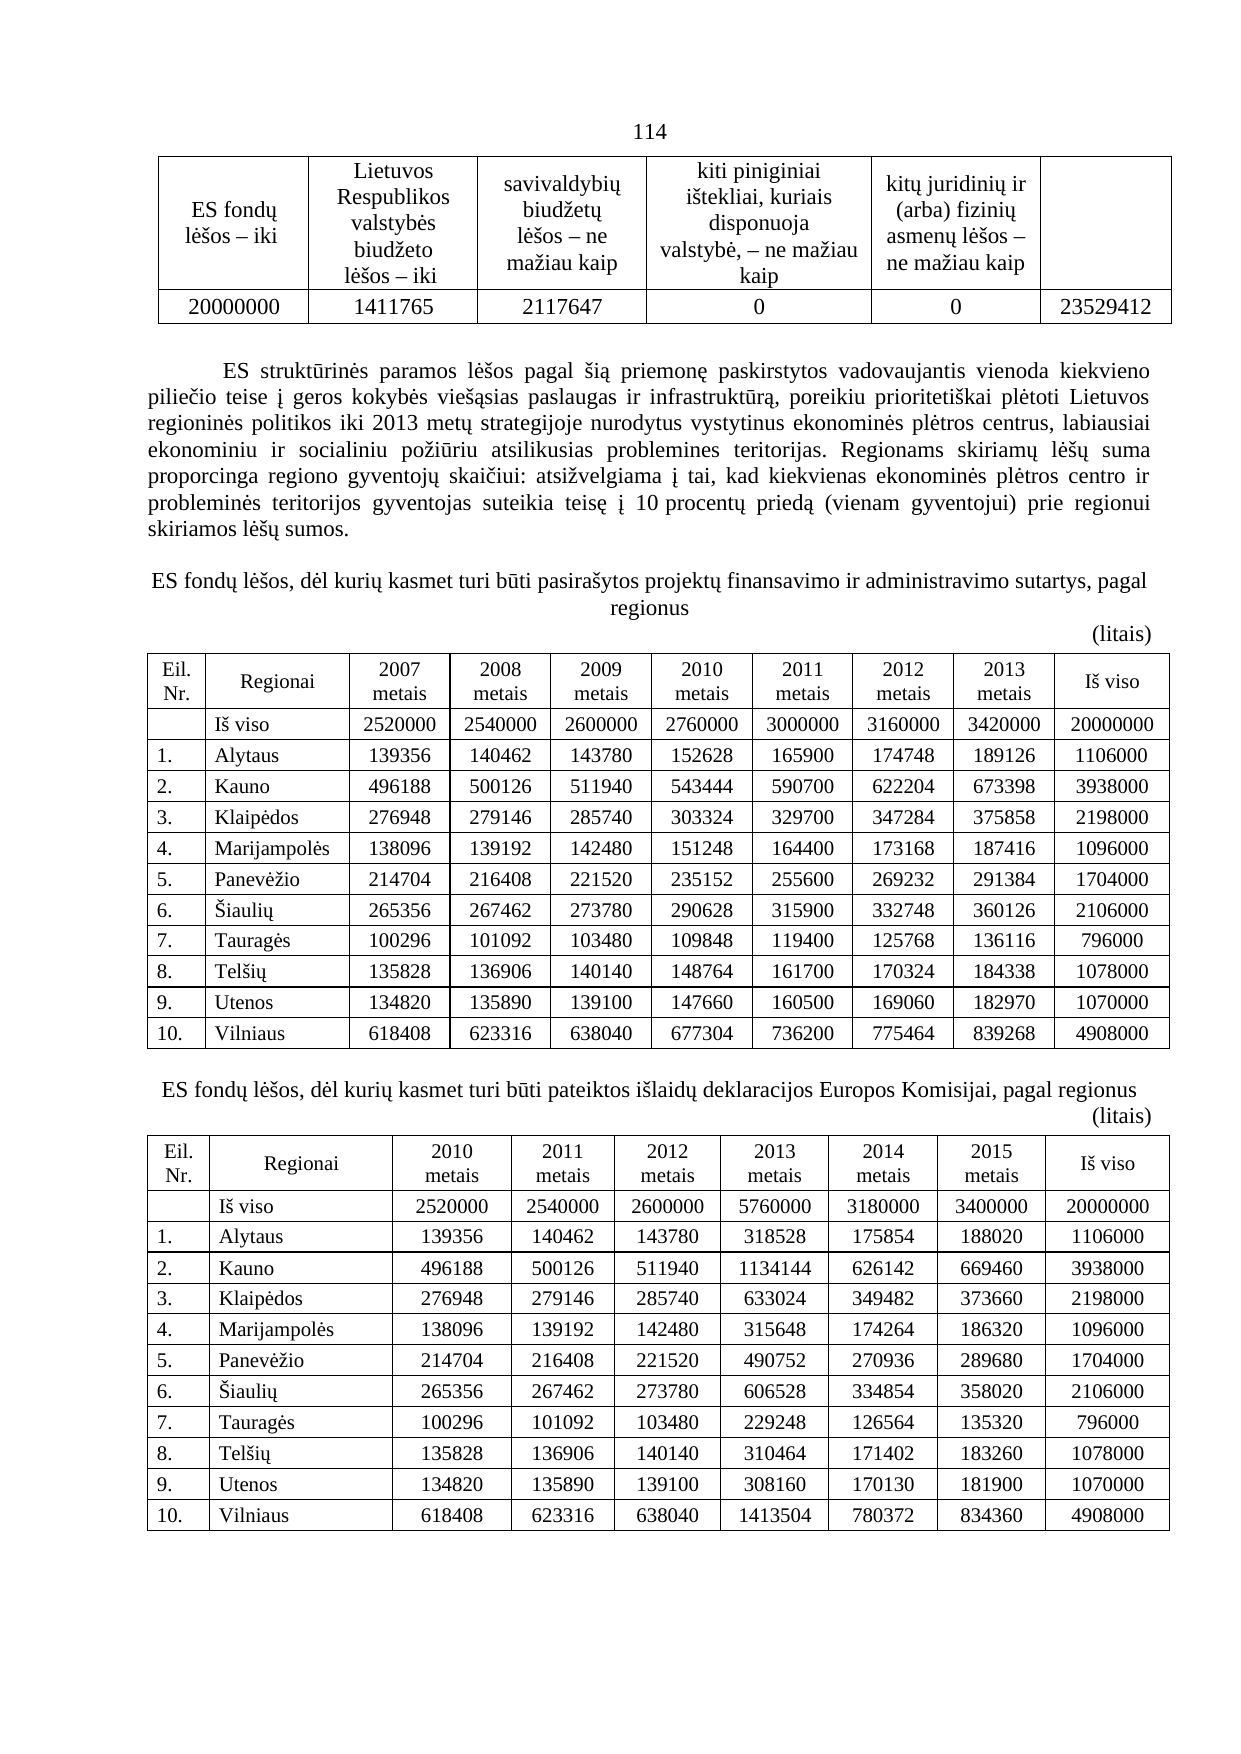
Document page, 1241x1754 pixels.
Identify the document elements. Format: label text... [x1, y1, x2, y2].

table_header 2008 metais [451, 654, 550, 708]
table_cell 2520000 [393, 1191, 511, 1221]
table_cell 135828 [350, 956, 449, 986]
table_cell 170324 [853, 956, 953, 986]
table_cell 638040 [615, 1500, 720, 1530]
table_cell Klaipėdos [210, 1284, 392, 1313]
table_cell 780372 [829, 1500, 937, 1530]
table_cell 3938000 [1055, 771, 1169, 801]
table_cell 3400000 [938, 1191, 1045, 1221]
table_cell 135890 [451, 988, 550, 1017]
table_cell kiti piniginiai ištekliai, kuriais disponuoja valstybė, – ne mažiau kaip [647, 157, 871, 288]
table_cell 736200 [753, 1018, 852, 1048]
table_cell 182970 [954, 988, 1054, 1017]
table_cell 303324 [652, 802, 752, 832]
table_cell 5760000 [721, 1191, 828, 1221]
table_cell 375858 [954, 802, 1054, 832]
table_cell Kauno [210, 1253, 392, 1282]
table_cell 170130 [829, 1469, 937, 1499]
table_cell 139356 [393, 1222, 511, 1251]
table_header Eil. Nr. [148, 1136, 209, 1189]
table_cell 1411765 [309, 290, 477, 323]
table_cell 143780 [615, 1222, 720, 1251]
table_cell 279146 [512, 1284, 614, 1313]
table_cell 1070000 [1046, 1469, 1169, 1499]
table_cell 126564 [829, 1407, 937, 1437]
text (litais) [148, 1102, 1152, 1128]
table_cell 214704 [393, 1345, 511, 1375]
table_cell 285740 [615, 1284, 720, 1313]
table_cell 2198000 [1055, 802, 1169, 832]
table_cell 3938000 [1046, 1253, 1169, 1282]
text ES struktūrinės paramos lėšos pagal šią priemonę paskirstytos vadovaujantis vienoda kiekvieno piliečio teise į geros kokybės viešąsias paslaugas ir infrastruktūrą, poreikiu prioritetiškai plėtoti Lietuvos regioninės politikos iki 2013 metų strategijoje nurodytus vystytinus ekonominės plėtros centrus, labiausiai ekonominiu ir socialiniu požiūriu atsilikusias problemines teritorijas. Regionams skiriamų lėšų suma proporcinga regiono gyventojų skaičiui: atsižvelgiama į tai, kad kiekvienas ekonominės plėtros centro ir probleminės teritorijos gyventojas suteikia teisę į 10 procentų priedą (vienam gyventojui) prie regionui skiriamos lėšų sumos. [148, 357, 1152, 541]
table_cell Marijampolės [206, 833, 349, 863]
table_cell 147660 [652, 988, 752, 1017]
table_cell 6. [148, 1376, 209, 1406]
table_cell 183260 [938, 1438, 1045, 1468]
table_header 2015 metais [938, 1136, 1045, 1189]
table_cell 184338 [954, 956, 1054, 986]
table_cell 174748 [853, 740, 953, 770]
table_cell 136906 [451, 956, 550, 986]
table_cell 1. [148, 1222, 209, 1251]
table_cell 1096000 [1055, 833, 1169, 863]
table_cell Alytaus [206, 740, 349, 770]
text ES fondų lėšos, dėl kurių kasmet turi būti pateiktos išlaidų deklaracijos Europos Komisijai, pagal regionus [148, 1076, 1152, 1102]
table_cell savivaldybių biudžetų lėšos – ne mažiau kaip [478, 157, 646, 288]
table_cell 125768 [853, 926, 953, 955]
table_cell Alytaus [210, 1222, 392, 1251]
table_cell 618408 [393, 1500, 511, 1530]
table_cell Utenos [206, 988, 349, 1017]
table_cell 3. [148, 1284, 209, 1313]
table_cell 186320 [938, 1314, 1045, 1344]
table_header Eil. Nr. [148, 654, 205, 708]
table_header Iš viso [1046, 1136, 1169, 1189]
table_header [1041, 157, 1171, 288]
table_cell 4908000 [1046, 1500, 1169, 1530]
table_cell 496188 [350, 771, 449, 801]
table_header 2011 metais [512, 1136, 614, 1189]
table_cell 2. [148, 771, 205, 801]
table_cell 349482 [829, 1284, 937, 1313]
table_cell 101092 [451, 926, 550, 955]
table_cell 2106000 [1055, 895, 1169, 924]
table_cell Telšių [206, 956, 349, 986]
table_cell 496188 [393, 1253, 511, 1282]
table_cell 618408 [350, 1018, 449, 1048]
table_cell 164400 [753, 833, 852, 863]
table_cell 255600 [753, 864, 852, 893]
table_cell 265356 [350, 895, 449, 924]
table_cell 775464 [853, 1018, 953, 1048]
table_cell 151248 [652, 833, 752, 863]
table_cell 1106000 [1055, 740, 1169, 770]
table_cell 669460 [938, 1253, 1045, 1282]
table_cell Utenos [210, 1469, 392, 1499]
table_cell 3160000 [853, 709, 953, 739]
table_cell 269232 [853, 864, 953, 893]
table_cell 214704 [350, 864, 449, 893]
table_cell 633024 [721, 1284, 828, 1313]
table_cell Panevėžio [206, 864, 349, 893]
table_cell 2. [148, 1253, 209, 1282]
table_header 2012 metais [615, 1136, 720, 1189]
table_cell 181900 [938, 1469, 1045, 1499]
table_cell 834360 [938, 1500, 1045, 1530]
table_cell 273780 [551, 895, 651, 924]
table_cell 1134144 [721, 1253, 828, 1282]
table_cell 174264 [829, 1314, 937, 1344]
table_cell Iš viso [206, 709, 349, 739]
table_cell 23529412 [1041, 290, 1171, 323]
table_cell 4908000 [1055, 1018, 1169, 1048]
table_cell 175854 [829, 1222, 937, 1251]
table_cell 135890 [512, 1469, 614, 1499]
table_cell 638040 [551, 1018, 651, 1048]
table_cell Klaipėdos [206, 802, 349, 832]
table_cell 100296 [393, 1407, 511, 1437]
table_cell 334854 [829, 1376, 937, 1406]
table_cell 229248 [721, 1407, 828, 1437]
table_header 2010 metais [393, 1136, 511, 1189]
table_cell 140140 [615, 1438, 720, 1468]
table_header 2011 metais [753, 654, 852, 708]
table_header 2013 metais [954, 654, 1054, 708]
table_cell Šiaulių [210, 1376, 392, 1406]
table_cell Panevėžio [210, 1345, 392, 1375]
table_header 2014 metais [829, 1136, 937, 1189]
table_cell 677304 [652, 1018, 752, 1048]
table_cell 290628 [652, 895, 752, 924]
table_cell Lietuvos Respublikos valstybės biudžeto lėšos – iki [309, 157, 477, 288]
table_cell 0 [872, 290, 1040, 323]
table_cell ES fondų lėšos – iki [159, 157, 308, 288]
table_cell Telšių [210, 1438, 392, 1468]
table_header 2013 metais [721, 1136, 828, 1189]
table_cell 8. [148, 1438, 209, 1468]
table_cell 5. [148, 864, 205, 893]
table_cell 289680 [938, 1345, 1045, 1375]
table_cell 3420000 [954, 709, 1054, 739]
table_cell 1. [148, 740, 205, 770]
table_header Regionai [210, 1136, 392, 1189]
table_cell Tauragės [206, 926, 349, 955]
table_cell 2106000 [1046, 1376, 1169, 1406]
table_cell 2117647 [478, 290, 646, 323]
table_cell 490752 [721, 1345, 828, 1375]
table_cell 139192 [512, 1314, 614, 1344]
table_cell 10. [148, 1500, 209, 1530]
table_cell 796000 [1046, 1407, 1169, 1437]
table_cell 10. [148, 1018, 205, 1048]
table_cell Vilniaus [210, 1500, 392, 1530]
table_cell 0 [647, 290, 871, 323]
table_cell Marijampolės [210, 1314, 392, 1344]
table_cell 1106000 [1046, 1222, 1169, 1251]
table_cell 235152 [652, 864, 752, 893]
table_cell 2760000 [652, 709, 752, 739]
table_cell Tauragės [210, 1407, 392, 1437]
table_cell 1413504 [721, 1500, 828, 1530]
table_cell 103480 [551, 926, 651, 955]
table_cell 165900 [753, 740, 852, 770]
table_cell 148764 [652, 956, 752, 986]
table_cell 590700 [753, 771, 852, 801]
table_cell 4. [148, 833, 205, 863]
table_cell 3000000 [753, 709, 852, 739]
table_cell 9. [148, 1469, 209, 1499]
table_cell 139100 [615, 1469, 720, 1499]
table_cell 221520 [551, 864, 651, 893]
table_cell 9. [148, 988, 205, 1017]
table_cell 6. [148, 895, 205, 924]
table_cell 276948 [350, 802, 449, 832]
table_cell 500126 [512, 1253, 614, 1282]
table_cell 7. [148, 926, 205, 955]
table_cell 1704000 [1046, 1345, 1169, 1375]
table_cell 2540000 [451, 709, 550, 739]
table_cell 160500 [753, 988, 852, 1017]
table_cell 142480 [551, 833, 651, 863]
table_cell Iš viso [210, 1191, 392, 1221]
table_cell 216408 [512, 1345, 614, 1375]
table_cell 109848 [652, 926, 752, 955]
table_cell 347284 [853, 802, 953, 832]
table_cell 8. [148, 956, 205, 986]
table_cell 332748 [853, 895, 953, 924]
table_cell 20000000 [1055, 709, 1169, 739]
table_cell 139356 [350, 740, 449, 770]
table_header 2012 metais [853, 654, 953, 708]
table_cell 2600000 [615, 1191, 720, 1221]
table_cell 543444 [652, 771, 752, 801]
table_cell 291384 [954, 864, 1054, 893]
table_cell 329700 [753, 802, 852, 832]
table_cell 267462 [512, 1376, 614, 1406]
table_cell 1096000 [1046, 1314, 1169, 1344]
table_cell 500126 [451, 771, 550, 801]
table_cell 216408 [451, 864, 550, 893]
table_cell 221520 [615, 1345, 720, 1375]
table_cell 276948 [393, 1284, 511, 1313]
table_cell 161700 [753, 956, 852, 986]
table_cell 100296 [350, 926, 449, 955]
table_cell 265356 [393, 1376, 511, 1406]
text ES fondų lėšos, dėl kurių kasmet turi būti pasirašytos projektų finansavimo ir administravimo sutartys, pagal regionus [148, 568, 1152, 620]
table_cell 270936 [829, 1345, 937, 1375]
table_cell 511940 [615, 1253, 720, 1282]
table_cell 189126 [954, 740, 1054, 770]
table_cell 3. [148, 802, 205, 832]
table_header 2007 metais [350, 654, 449, 708]
table_cell 103480 [615, 1407, 720, 1437]
table_cell 171402 [829, 1438, 937, 1468]
table_cell Vilniaus [206, 1018, 349, 1048]
table_cell 3180000 [829, 1191, 937, 1221]
table_cell 285740 [551, 802, 651, 832]
table_cell 1070000 [1055, 988, 1169, 1017]
table_cell 142480 [615, 1314, 720, 1344]
table_cell 139192 [451, 833, 550, 863]
table_cell 5. [148, 1345, 209, 1375]
table_header Regionai [206, 654, 349, 708]
table_cell 796000 [1055, 926, 1169, 955]
table_cell 136906 [512, 1438, 614, 1468]
table_cell 143780 [551, 740, 651, 770]
table_header 2010 metais [652, 654, 752, 708]
table_cell kitų juridinių ir (arba) fizinių asmenų lėšos – ne mažiau kaip [872, 157, 1040, 288]
table_cell 373660 [938, 1284, 1045, 1313]
table_cell 511940 [551, 771, 651, 801]
table_cell 7. [148, 1407, 209, 1437]
table_header Iš viso [1055, 654, 1169, 708]
table_cell 360126 [954, 895, 1054, 924]
table_cell 138096 [350, 833, 449, 863]
table_cell 139100 [551, 988, 651, 1017]
table_cell 2520000 [350, 709, 449, 739]
table_cell 140462 [451, 740, 550, 770]
table_cell 134820 [393, 1469, 511, 1499]
table_cell 626142 [829, 1253, 937, 1282]
table_header 2009 metais [551, 654, 651, 708]
table_cell 623316 [512, 1500, 614, 1530]
table_cell [148, 1191, 209, 1221]
table_cell 138096 [393, 1314, 511, 1344]
table_cell 310464 [721, 1438, 828, 1468]
table_cell 273780 [615, 1376, 720, 1406]
table_cell 315900 [753, 895, 852, 924]
table_cell 101092 [512, 1407, 614, 1437]
table_cell 134820 [350, 988, 449, 1017]
table_cell Šiaulių [206, 895, 349, 924]
table_cell 152628 [652, 740, 752, 770]
table_cell 140140 [551, 956, 651, 986]
table_cell 1704000 [1055, 864, 1169, 893]
table_cell [148, 709, 205, 739]
table_cell 20000000 [1046, 1191, 1169, 1221]
table_cell 308160 [721, 1469, 828, 1499]
table_cell 267462 [451, 895, 550, 924]
table_cell 135828 [393, 1438, 511, 1468]
table_cell 279146 [451, 802, 550, 832]
table_cell 839268 [954, 1018, 1054, 1048]
table_cell 673398 [954, 771, 1054, 801]
table_cell 2198000 [1046, 1284, 1169, 1313]
table_cell 187416 [954, 833, 1054, 863]
table_cell 169060 [853, 988, 953, 1017]
table_cell 2600000 [551, 709, 651, 739]
table_cell 4. [148, 1314, 209, 1344]
table_cell 1078000 [1055, 956, 1169, 986]
table_cell 315648 [721, 1314, 828, 1344]
table_cell 358020 [938, 1376, 1045, 1406]
table_cell 622204 [853, 771, 953, 801]
text (litais) [148, 620, 1152, 647]
table_cell 173168 [853, 833, 953, 863]
table_cell 135320 [938, 1407, 1045, 1437]
table_cell 140462 [512, 1222, 614, 1251]
table_cell 2540000 [512, 1191, 614, 1221]
table_cell 136116 [954, 926, 1054, 955]
table_cell 20000000 [159, 290, 308, 323]
table_cell 119400 [753, 926, 852, 955]
table_cell Kauno [206, 771, 349, 801]
table_cell 318528 [721, 1222, 828, 1251]
table_cell 1078000 [1046, 1438, 1169, 1468]
table_cell 606528 [721, 1376, 828, 1406]
table_cell 623316 [451, 1018, 550, 1048]
table_cell 188020 [938, 1222, 1045, 1251]
